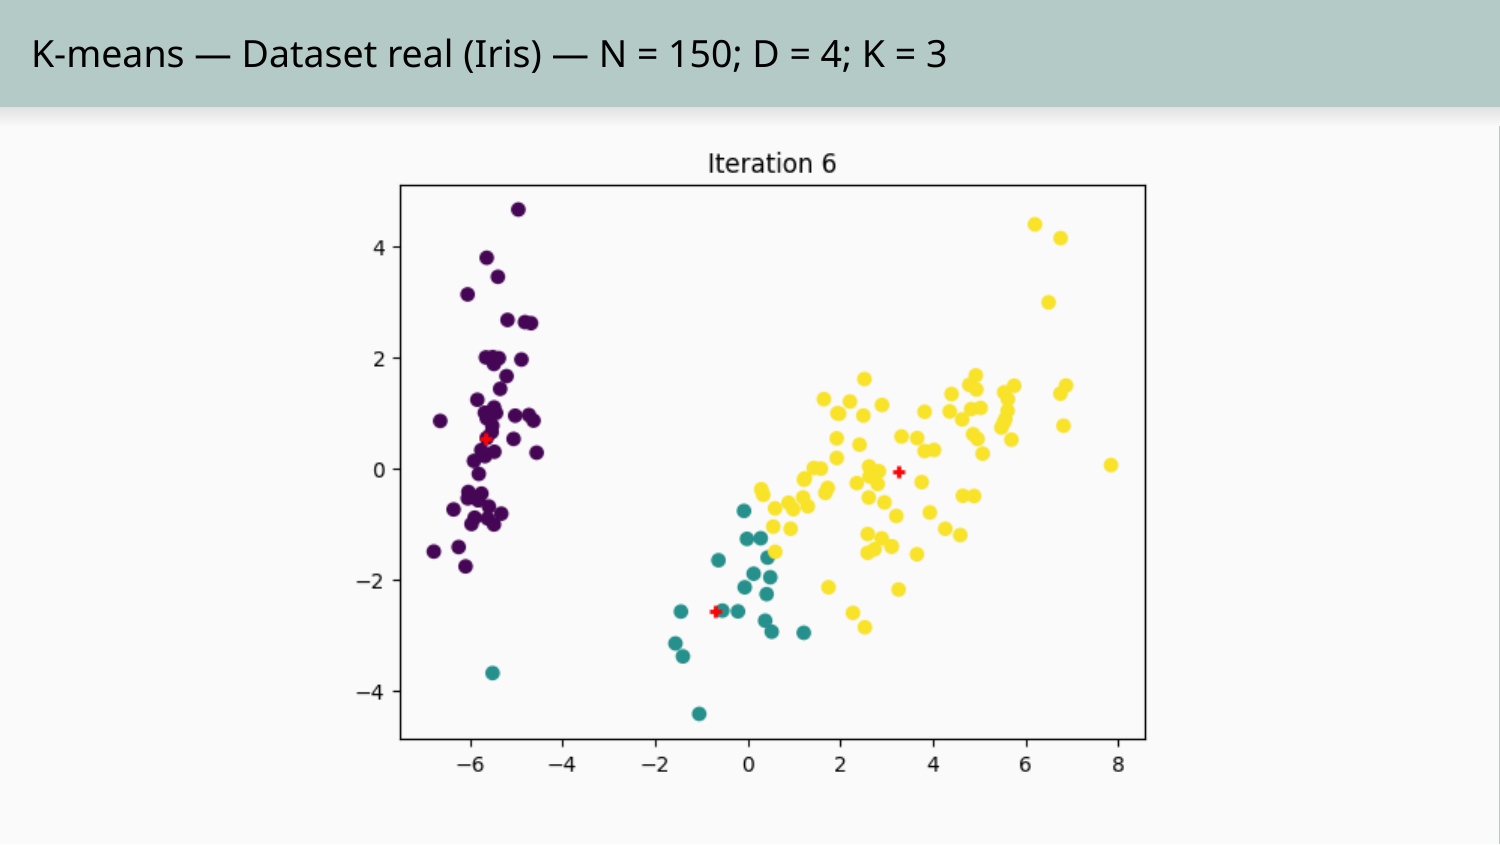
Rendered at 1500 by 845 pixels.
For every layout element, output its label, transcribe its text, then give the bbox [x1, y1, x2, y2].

picture [340, 137, 1160, 790]
title K-means — Dataset real (Iris) — N = 150; D = 4; K = 3 [16, 2, 1464, 102]
